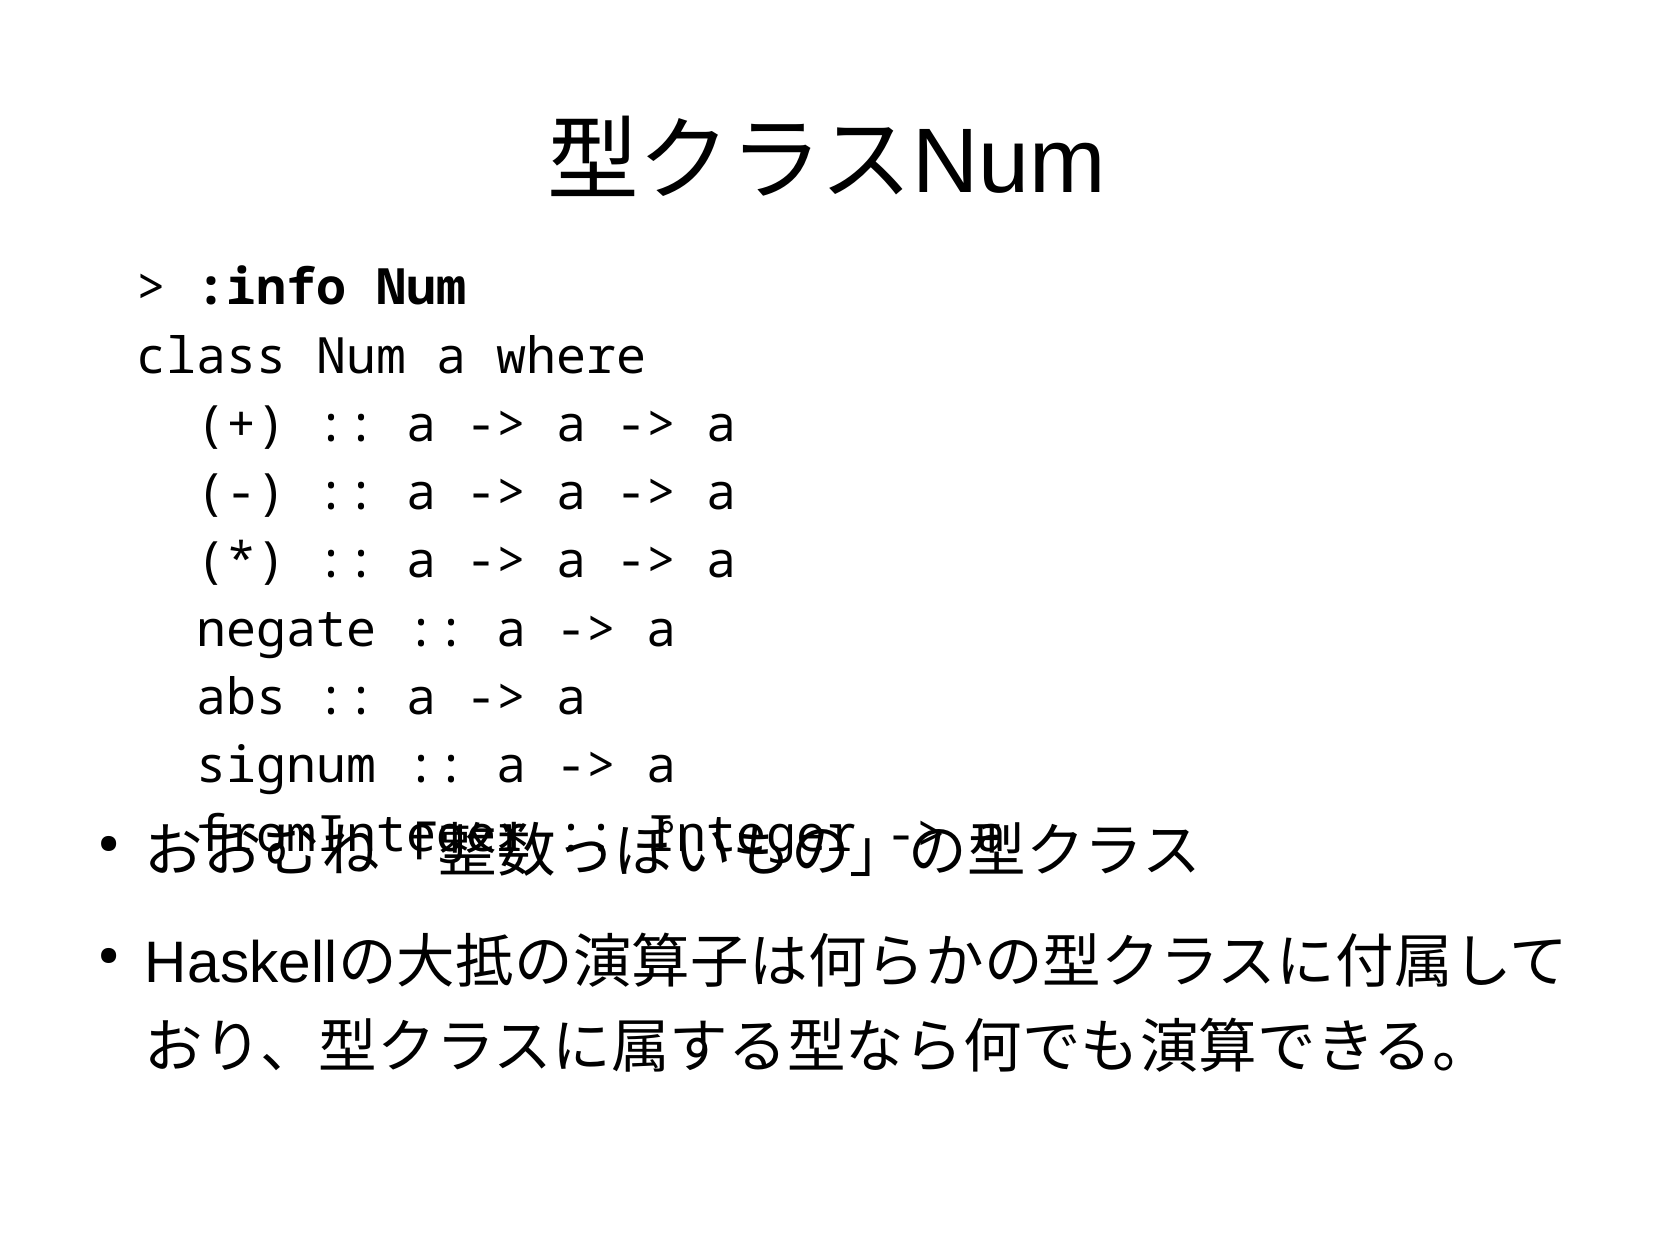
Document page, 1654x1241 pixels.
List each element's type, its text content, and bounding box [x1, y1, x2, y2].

list おおむね「整数っぽいもの」の型クラス Haskellの大抵の演算子は何らかの型クラスに付属しており、型クラスに属する型なら何でも演算できる。 [82, 803, 1571, 1128]
title 型クラスNum [82, 49, 1571, 257]
text_box > :info Num class Num a where (+) :: a -> a -> a (-) :: a -> a -> a (*) :: a -> a -> a negate :: a -> a abs :: a -> a signum :: a -> a fromInteger :: Integer -> a [121, 243, 1040, 810]
